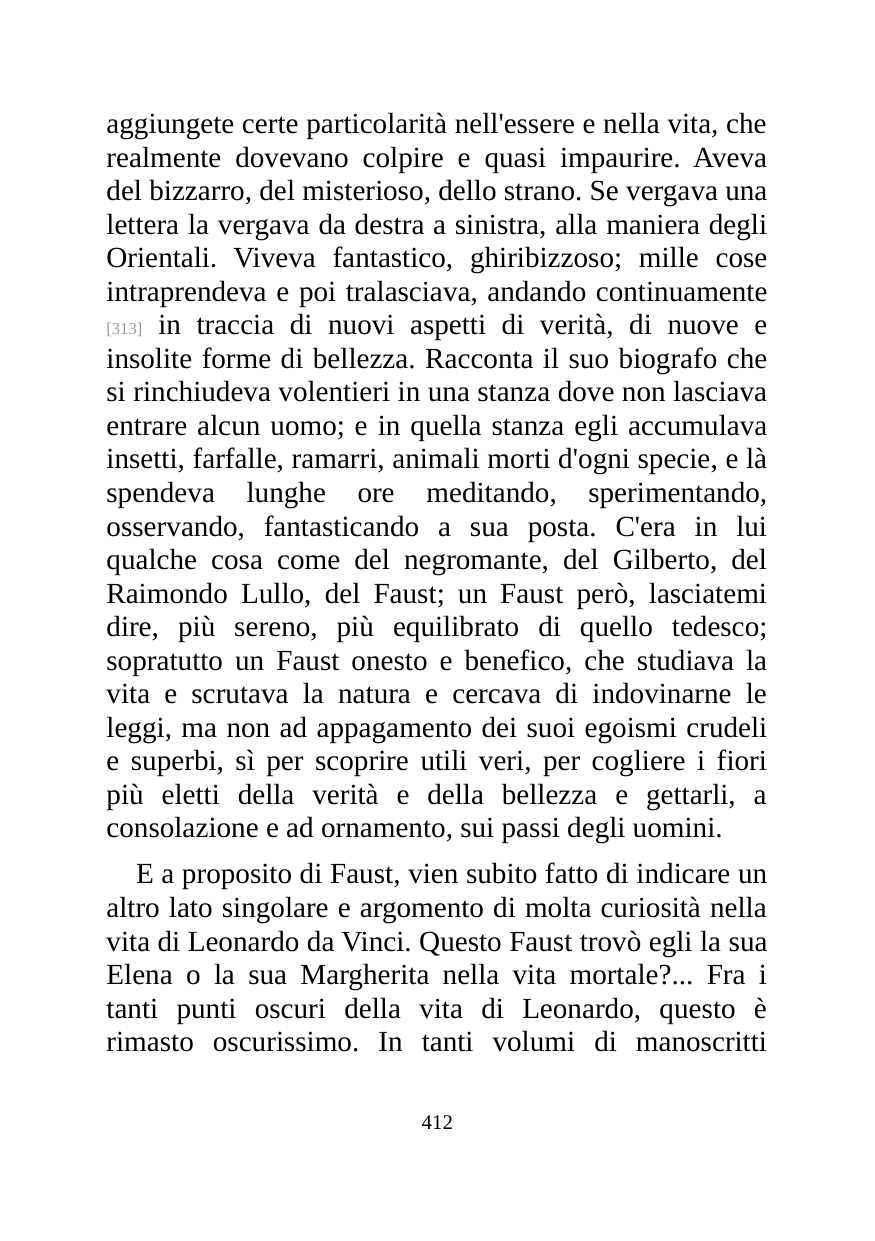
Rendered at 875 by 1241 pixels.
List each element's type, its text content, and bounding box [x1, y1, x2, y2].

text aggiungete certe particolarità nell'essere e nella vita, che realmente dovevano colpire e quasi impaurire. Aveva del bizzarro, del misterioso, dello strano. Se vergava una lettera la vergava da destra a sinistra, alla maniera degli Orientali. Viveva fantastico, ghiribizzoso; mille cose intraprendeva e poi tralasciava, andando continuamente [313] in traccia di nuovi aspetti di verità, di nuove e insolite forme di bellezza. Racconta il suo biografo che si rinchiudeva volentieri in una stanza dove non lasciava entrare alcun uomo; e in quella stanza egli accumulava insetti, farfalle, ramarri, animali morti d'ogni specie, e là spendeva lunghe ore meditando, sperimentando, osservando, fantasticando a sua posta. C'era in lui qualche cosa come del negromante, del Gilberto, del Raimondo Lullo, del Faust; un Faust però, lasciatemi dire, più sereno, più equilibrato di quello tedesco; sopratutto un Faust onesto e benefico, che studiava la vita e scrutava la natura e cercava di indovinarne le leggi, ma non ad appagamento dei suoi egoismi crudeli e superbi, sì per scoprire utili veri, per cogliere i fiori più eletti della verità e della bellezza e gettarli, a consolazione e ad ornamento, sui passi degli uomini. [106, 106, 768, 844]
text E a proposito di Faust, vien subito fatto di indicare un altro lato singolare e argomento di molta curiosità nella vita di Leonardo da Vinci. Questo Faust trovò egli la sua Elena o la sua Margherita nella vita mortale?... Fra i tanti punti oscuri della vita di Leonardo, questo è rimasto oscurissimo. In tanti volumi di manoscritti [106, 857, 768, 1058]
